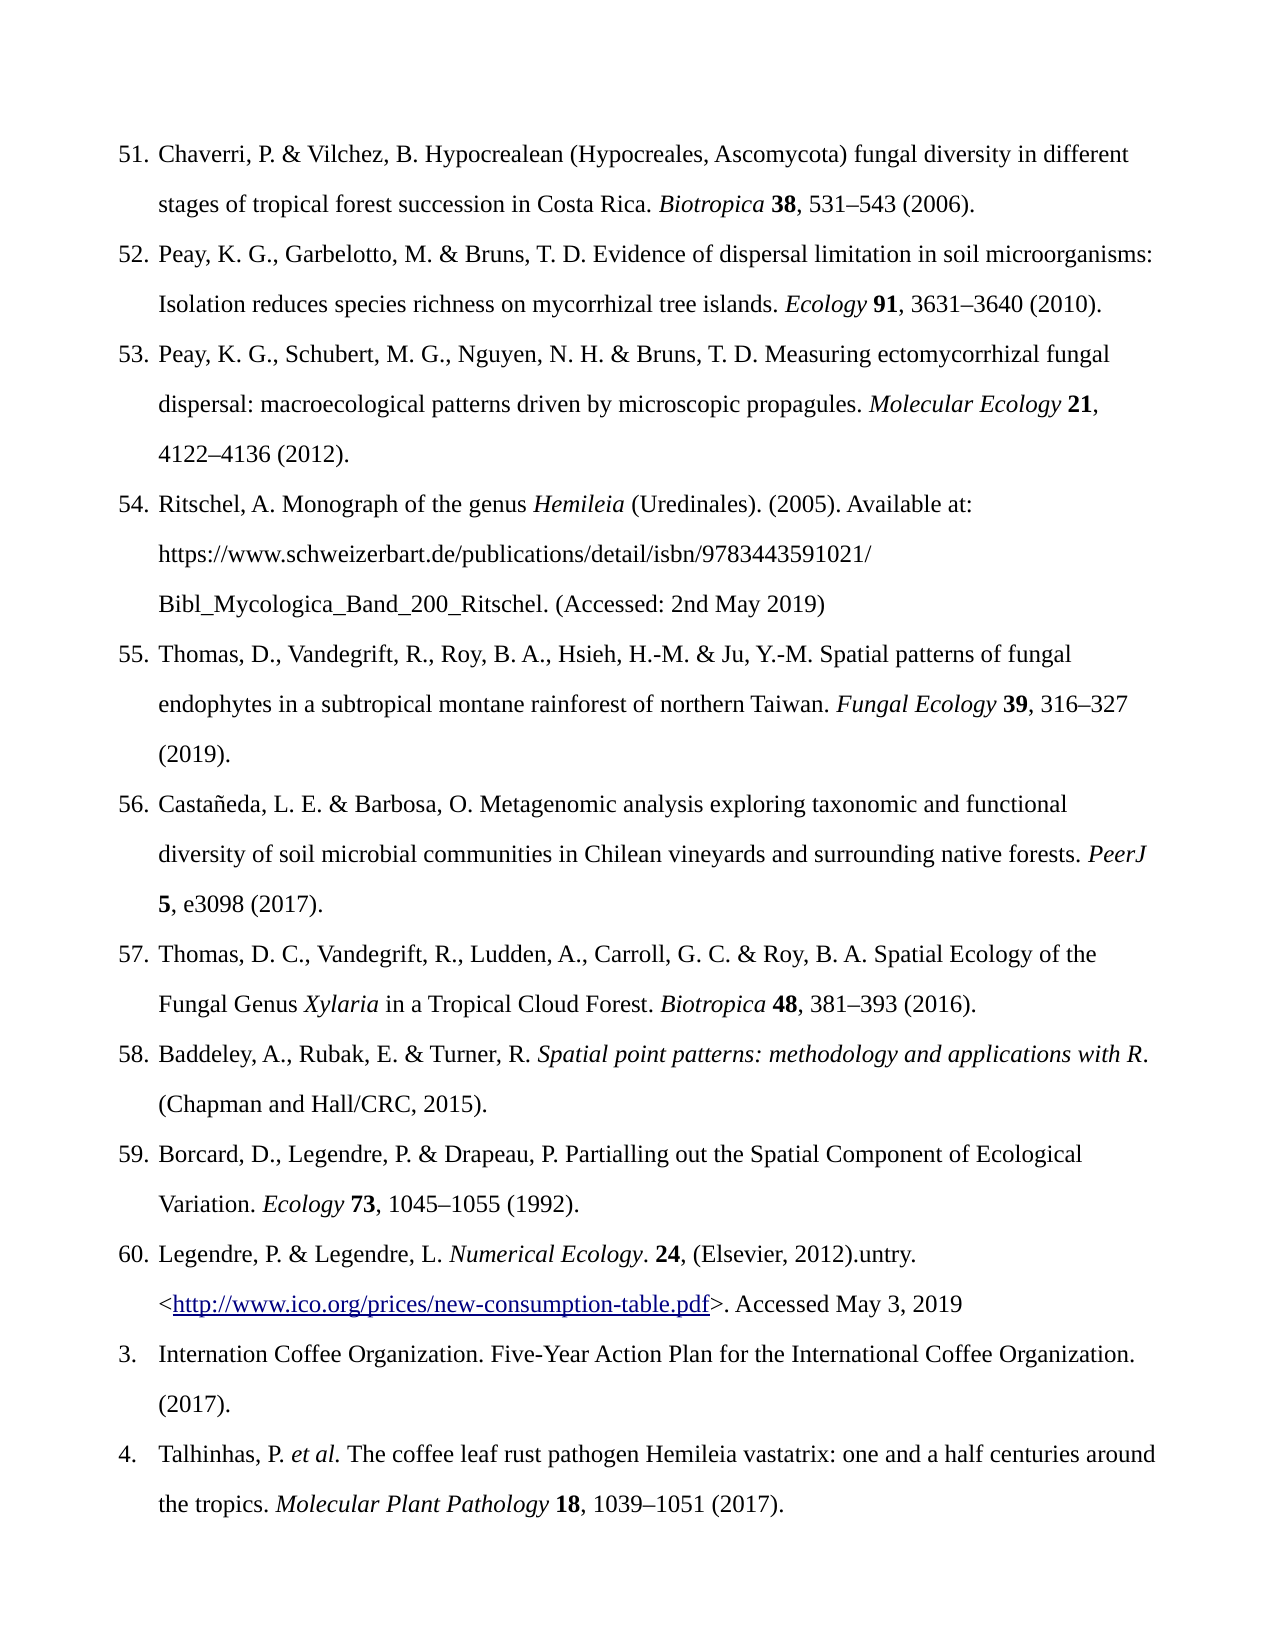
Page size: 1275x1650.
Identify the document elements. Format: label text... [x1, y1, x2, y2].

text 54. Ritschel, A. Monograph of the genus Hemileia (Uredinales). (2005). Available at: https://www.schweizerbart.de/publications/detail/isbn/9783443591021/Bibl_Mycologica_Band_200_Ritschel. (Accessed: 2nd May 2019) [118, 468, 1157, 618]
text 53. Peay, K. G., Schubert, M. G., Nguyen, N. H. & Bruns, T. D. Measuring ectomycorrhizal fungal dispersal: macroecological patterns driven by microscopic propagules. Molecular Ecology 21, 4122–4136 (2012). [118, 318, 1157, 468]
text 4. Talhinhas, P. et al. The coffee leaf rust pathogen Hemileia vastatrix: one and a half centuries around the tropics. Molecular Plant Pathology 18, 1039–1051 (2017). [118, 1418, 1157, 1518]
text 52. Peay, K. G., Garbelotto, M. & Bruns, T. D. Evidence of dispersal limitation in soil microorganisms: Isolation reduces species richness on mycorrhizal tree islands. Ecology 91, 3631–3640 (2010). [118, 218, 1157, 318]
text 58. Baddeley, A., Rubak, E. & Turner, R. Spatial point patterns: methodology and applications with R. (Chapman and Hall/CRC, 2015). [118, 1018, 1157, 1118]
text 51. Chaverri, P. & Vilchez, B. Hypocrealean (Hypocreales, Ascomycota) fungal diversity in different stages of tropical forest succession in Costa Rica. Biotropica 38, 531–543 (2006). [118, 118, 1157, 218]
text 55. Thomas, D., Vandegrift, R., Roy, B. A., Hsieh, H.-M. & Ju, Y.-M. Spatial patterns of fungal endophytes in a subtropical montane rainforest of northern Taiwan. Fungal Ecology 39, 316–327 (2019). [118, 618, 1157, 768]
text 3. Internation Coffee Organization. Five-Year Action Plan for the International Coffee Organization. (2017). [118, 1318, 1157, 1418]
text 60. Legendre, P. & Legendre, L. Numerical Ecology. 24, (Elsevier, 2012).untry. <http://www.ico.org/prices/new-consumption-table.pdf>. Accessed May 3, 2019 [118, 1218, 1157, 1318]
text 56. Castañeda, L. E. & Barbosa, O. Metagenomic analysis exploring taxonomic and functional diversity of soil microbial communities in Chilean vineyards and surrounding native forests. PeerJ 5, e3098 (2017). [118, 768, 1157, 918]
text 59. Borcard, D., Legendre, P. & Drapeau, P. Partialling out the Spatial Component of Ecological Variation. Ecology 73, 1045–1055 (1992). [118, 1118, 1157, 1218]
text 57. Thomas, D. C., Vandegrift, R., Ludden, A., Carroll, G. C. & Roy, B. A. Spatial Ecology of the Fungal Genus Xylaria in a Tropical Cloud Forest. Biotropica 48, 381–393 (2016). [118, 918, 1157, 1018]
